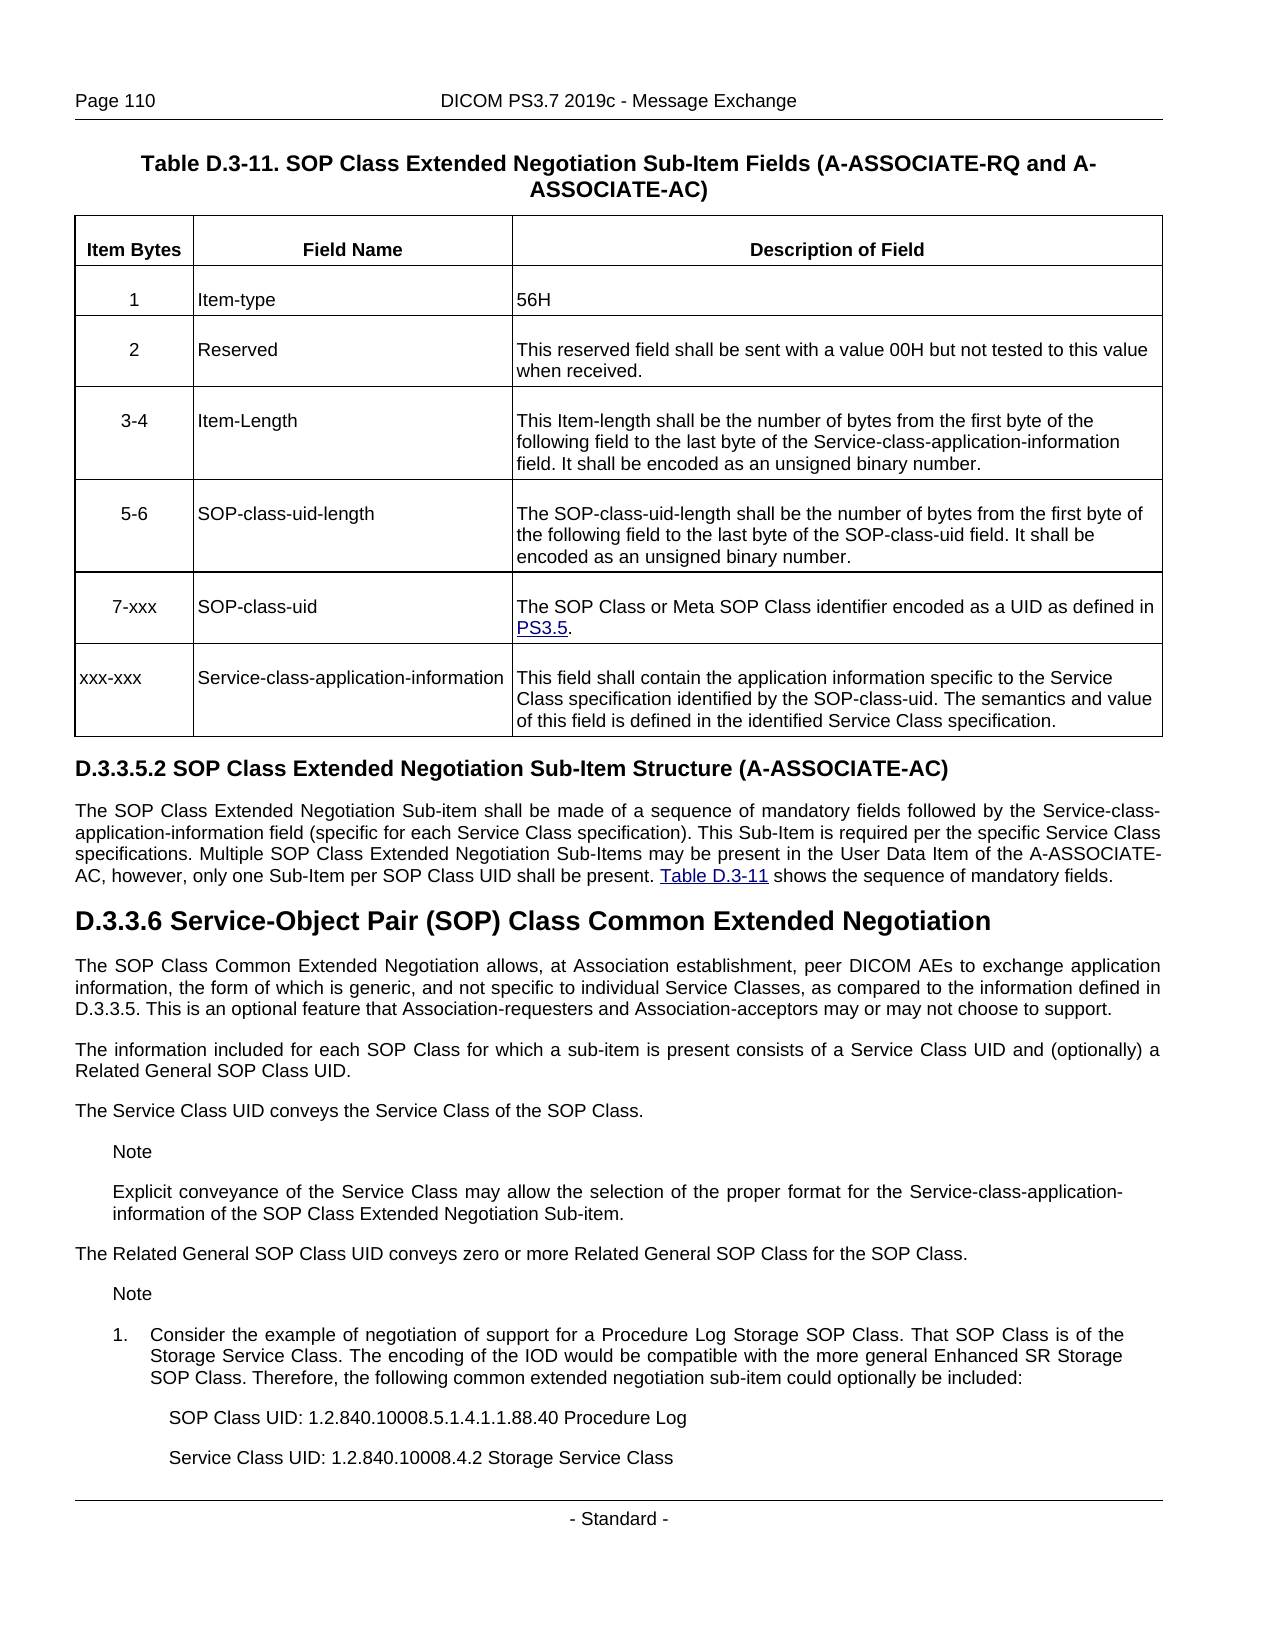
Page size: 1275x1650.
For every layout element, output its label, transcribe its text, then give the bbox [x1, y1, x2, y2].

table_cell The SOP Class or Meta SOP Class identifier encoded as a UID as defined in PS3.5. [513, 573, 1162, 643]
table_cell 56H [513, 266, 1162, 314]
table_cell 1 [76, 266, 193, 314]
table_cell 5-6 [76, 480, 193, 571]
table_cell This Item-length shall be the number of bytes from the first byte of the following field to the last byte of the Service-class-application-information field. It shall be encoded as an unsigned binary number. [513, 387, 1162, 479]
table_cell Item-Length [194, 387, 512, 479]
table_cell xxx-xxx [76, 644, 193, 736]
text The information included for each SOP Class for which a sub-item is present consists of a Service Class UID and (optionally) a Related General SOP Class UID. [75, 1038, 1162, 1081]
table_header Field Name [194, 216, 512, 265]
text The SOP Class Common Extended Negotiation allows, at Association establishment, peer DICOM AEs to exchange application information, the form of which is generic, and not specific to individual Service Classes, as compared to the information defined in D.3.3.5. This is an optional feature that Association-requesters and Association-acceptors may or may not choose to support. [75, 955, 1162, 1019]
table_cell 7-xxx [76, 573, 193, 643]
text D.3.3.5.2 SOP Class Extended Negotiation Sub-Item Structure (A-ASSOCIATE-AC) [75, 755, 1162, 781]
text Table D.3-11. SOP Class Extended Negotiation Sub-Item Fields (A-ASSOCIATE-RQ and A-ASSOCIATE-AC) [75, 150, 1162, 202]
text 1. Consider the example of negotiation of support for a Procedure Log Storage SOP Class. That SOP Class is of the Storage Service Class. The encoding of the IOD would be compatible with the more general Enhanced SR Storage SOP Class. Therefore, the following common extended negotiation sub-item could optionally be included: [112, 1323, 1125, 1388]
text The Related General SOP Class UID conveys zero or more Related General SOP Class for the SOP Class. [75, 1243, 1162, 1264]
table_cell Reserved [194, 316, 512, 386]
text The SOP Class Extended Negotiation Sub-item shall be made of a sequence of mandatory fields followed by the Service-class-application-information field (specific for each Service Class specification). This Sub-Item is required per the specific Service Class specifications. Multiple SOP Class Extended Negotiation Sub-Items may be present in the User Data Item of the A-ASSOCIATE-AC, however, only one Sub-Item per SOP Class UID shall be present. Table D.3-11 shows the sequence of mandatory fields. [75, 800, 1162, 886]
table_cell The SOP-class-uid-length shall be the number of bytes from the first byte of the following field to the last byte of the SOP-class-uid field. It shall be encoded as an unsigned binary number. [513, 480, 1162, 571]
table_cell 2 [76, 316, 193, 386]
text Note [112, 1141, 1125, 1162]
text Service Class UID: 1.2.840.10008.4.2 Storage Service Class [169, 1447, 1125, 1469]
table_cell Item-type [194, 266, 512, 314]
text Explicit conveyance of the Service Class may allow the selection of the proper format for the Service-class-application-information of the SOP Class Extended Negotiation Sub-item. [112, 1181, 1125, 1224]
table_cell This reserved field shall be sent with a value 00H but not tested to this value when received. [513, 316, 1162, 386]
table_header Description of Field [513, 216, 1162, 265]
table_header Item Bytes [76, 216, 193, 265]
text Note [112, 1283, 1125, 1304]
table_cell This field shall contain the application information specific to the Service Class specification identified by the SOP-class-uid. The semantics and value of this field is defined in the identified Service Class specification. [513, 644, 1162, 736]
table_cell Service-class-application-information [194, 644, 512, 736]
table_cell SOP-class-uid-length [194, 480, 512, 571]
table_cell 3-4 [76, 387, 193, 479]
text SOP Class UID: 1.2.840.10008.5.1.4.1.1.88.40 Procedure Log [169, 1407, 1125, 1428]
text D.3.3.6 Service-Object Pair (SOP) Class Common Extended Negotiation [75, 905, 1162, 936]
text The Service Class UID conveys the Service Class of the SOP Class. [75, 1100, 1162, 1122]
table_cell SOP-class-uid [194, 573, 512, 643]
